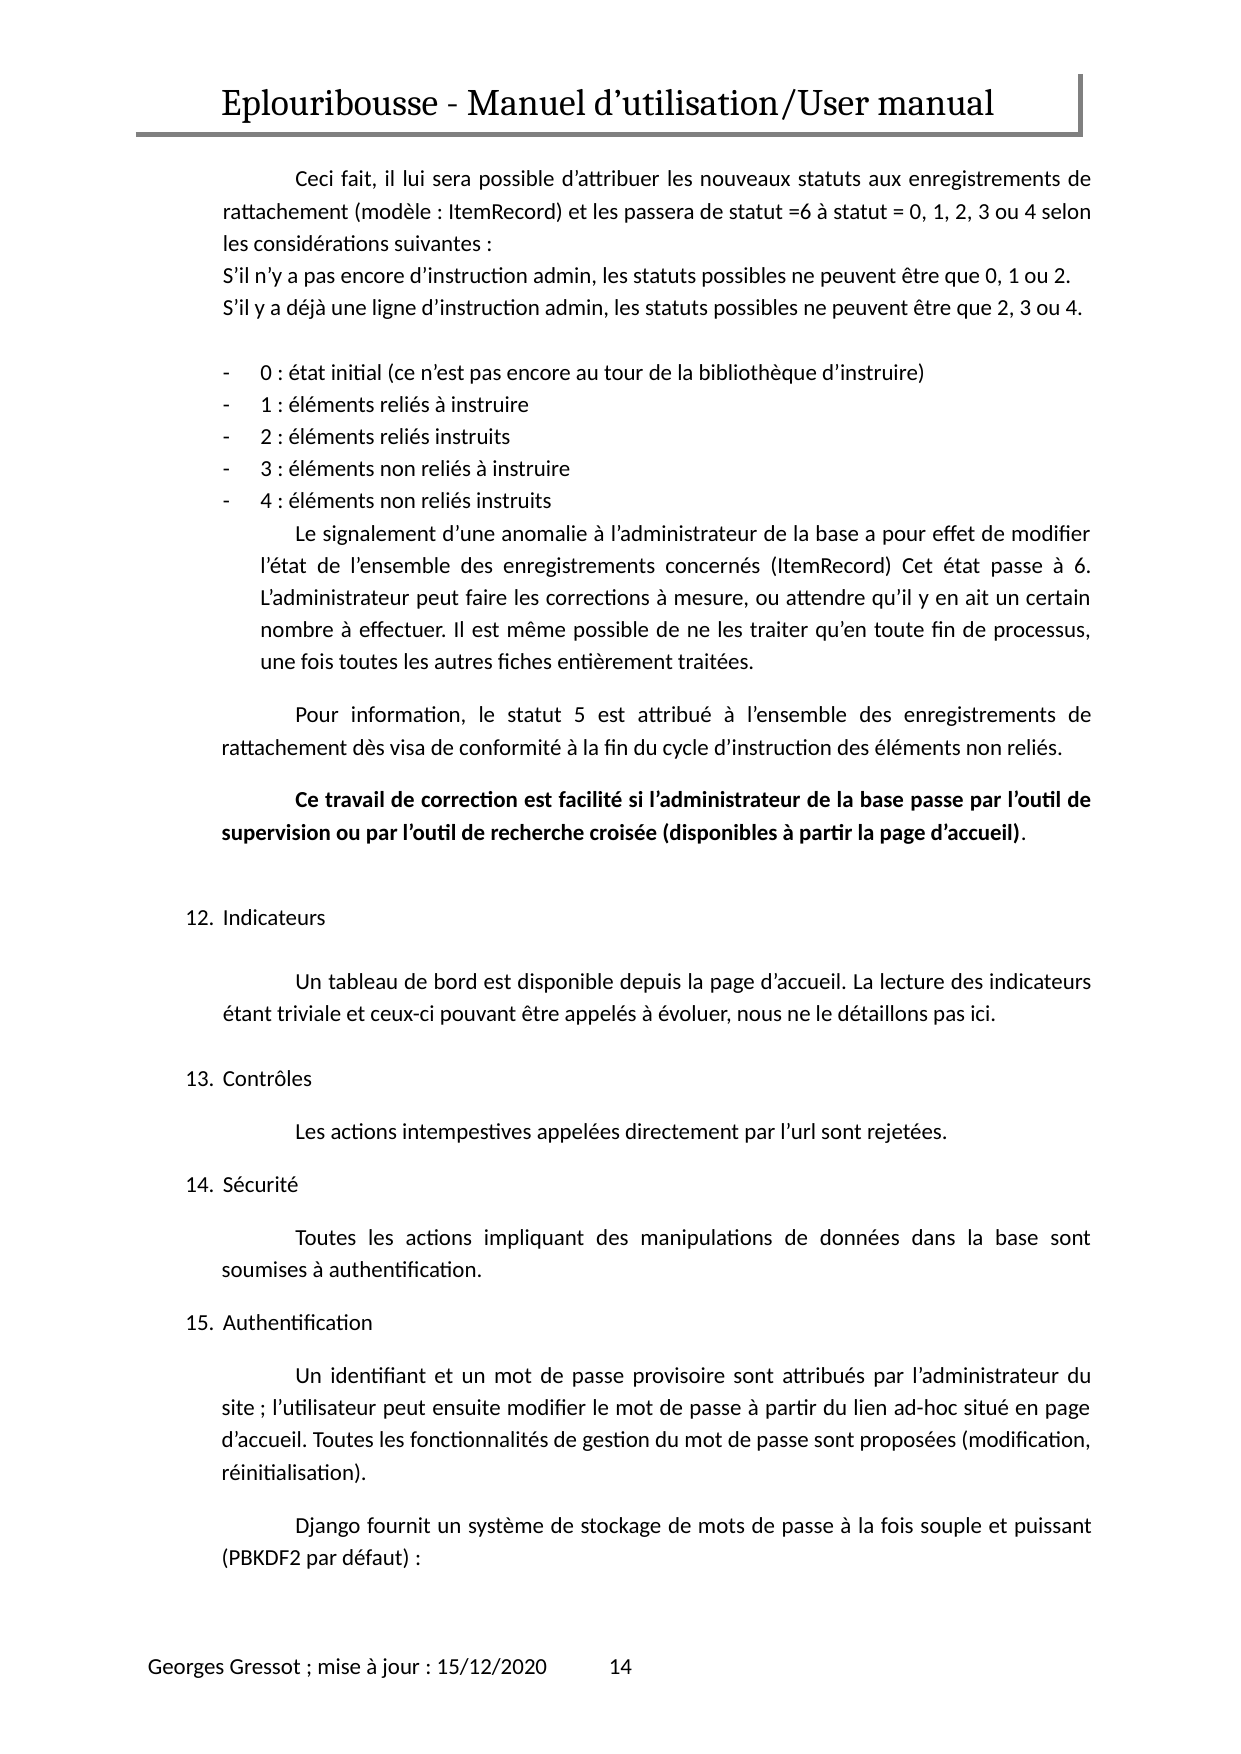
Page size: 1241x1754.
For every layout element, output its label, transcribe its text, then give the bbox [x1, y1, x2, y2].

list Le signalement d’une anomalie à l’administrateur de la base a pour effet de modifier l’état de l’ensemble des enregistrements concernés (ItemRecord) Cet état passe à 6. L’administrateur peut faire les corrections à mesure, ou attendre qu’il y en ait un certain nombre à effectuer. Il est même possible de ne les traiter qu’en toute fin de processus, une fois toutes les autres fiches entièrement traitées. [260, 519, 1093, 675]
list Contrôles [185, 1064, 1093, 1092]
text Toutes les actions impliquant des manipulations de données dans la base sont soumises à authentification. [221, 1223, 1093, 1283]
text Ce travail de correction est facilité si l’administrateur de la base passe par l’outil de supervision ou par l’outil de recherche croisée (disponibles à partir la page d’accueil). [221, 786, 1093, 846]
list S’il y a déjà une ligne d’instruction admin, les statuts possibles ne peuvent être que 2, 3 ou 4. [223, 293, 1093, 321]
text Les actions intempestives appelées directement par l’url sont rejetées. [221, 1117, 1093, 1145]
list 3 : éléments non reliés à instruire [223, 454, 1093, 482]
list Ceci fait, il lui sera possible d’attribuer les nouveaux statuts aux enregistrements de rattachement (modèle : ItemRecord) et les passera de statut =6 à statut = 0, 1, 2, 3 ou 4 selon les considérations suivantes : [223, 164, 1093, 257]
list 1 : éléments reliés à instruire [223, 390, 1093, 418]
text Django fournit un système de stockage de mots de passe à la fois souple et puissant (PBKDF2 par défaut) : [221, 1511, 1093, 1571]
text Un identifiant et un mot de passe provisoire sont attribués par l’administrateur du site ; l’utilisateur peut ensuite modifier le mot de passe à partir du lien ad-hoc situé en page d’accueil. Toutes les fonctionnalités de gestion du mot de passe sont proposées (modification, réinitialisation). [221, 1361, 1093, 1486]
list S’il n’y a pas encore d’instruction admin, les statuts possibles ne peuvent être que 0, 1 ou 2. [223, 261, 1093, 289]
list 0 : état initial (ce n’est pas encore au tour de la bibliothèque d’instruire) [223, 358, 1093, 386]
list Authentification [185, 1308, 1093, 1336]
list Sécurité [185, 1170, 1093, 1198]
list 4 : éléments non reliés instruits [223, 486, 1093, 514]
text Pour information, le statut 5 est attribué à l’ensemble des enregistrements de rattachement dès visa de conformité à la fin du cycle d’instruction des éléments non reliés. [221, 700, 1093, 761]
list Indicateurs [185, 903, 1093, 931]
list Un tableau de bord est disponible depuis la page d’accueil. La lecture des indicateurs étant triviale et ceux-ci pouvant être appelés à évoluer, nous ne le détaillons pas ici. [223, 967, 1093, 1028]
list 2 : éléments reliés instruits [223, 422, 1093, 450]
